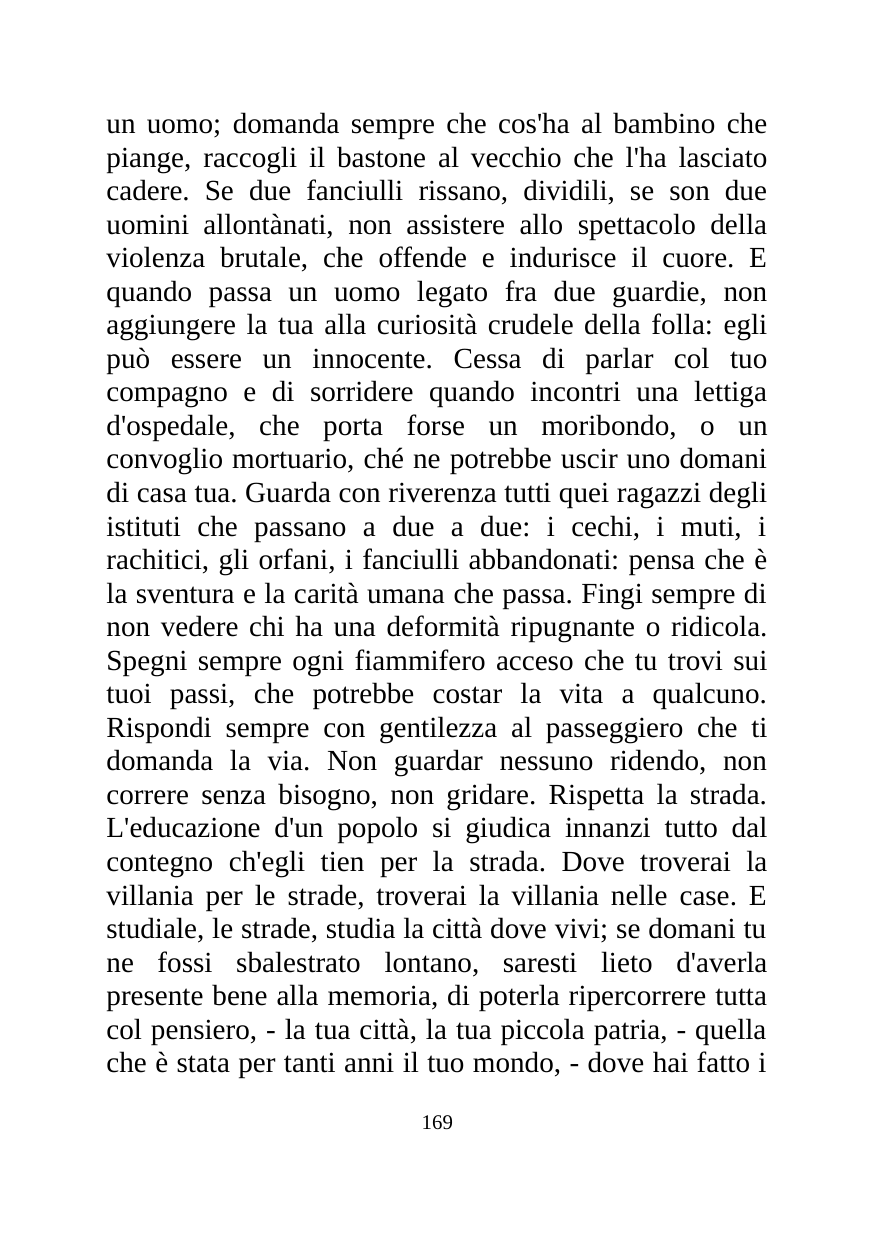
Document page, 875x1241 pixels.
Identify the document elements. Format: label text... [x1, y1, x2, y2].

text un uomo; domanda sempre che cos'ha al bambino che piange, raccogli il bastone al vecchio che l'ha lasciato cadere. Se due fanciulli rissano, dividili, se son due uomini allontànati, non assistere allo spettacolo della violenza brutale, che offende e indurisce il cuore. E quando passa un uomo legato fra due guardie, non aggiungere la tua alla curiosità crudele della folla: egli può essere un innocente. Cessa di parlar col tuo compagno e di sorridere quando incontri una lettiga d'ospedale, che porta forse un moribondo, o un convoglio mortuario, ché ne potrebbe uscir uno domani di casa tua. Guarda con riverenza tutti quei ragazzi degli istituti che passano a due a due: i cechi, i muti, i rachitici, gli orfani, i fanciulli abbandonati: pensa che è la sventura e la carità umana che passa. Fingi sempre di non vedere chi ha una deformità ripugnante o ridicola. Spegni sempre ogni fiammifero acceso che tu trovi sui tuoi passi, che potrebbe costar la vita a qualcuno. Rispondi sempre con gentilezza al passeggiero che ti domanda la via. Non guardar nessuno ridendo, non correre senza bisogno, non gridare. Rispetta la strada. L'educazione d'un popolo si giudica innanzi tutto dal contegno ch'egli tien per la strada. Dove troverai la villania per le strade, troverai la villania nelle case. E studiale, le strade, studia la città dove vivi; se domani tu ne fossi sbalestrato lontano, saresti lieto d'averla presente bene alla memoria, di poterla ripercorrere tutta col pensiero, - la tua città, la tua piccola patria, - quella che è stata per tanti anni il tuo mondo, - dove hai fatto i [106, 106, 768, 1079]
